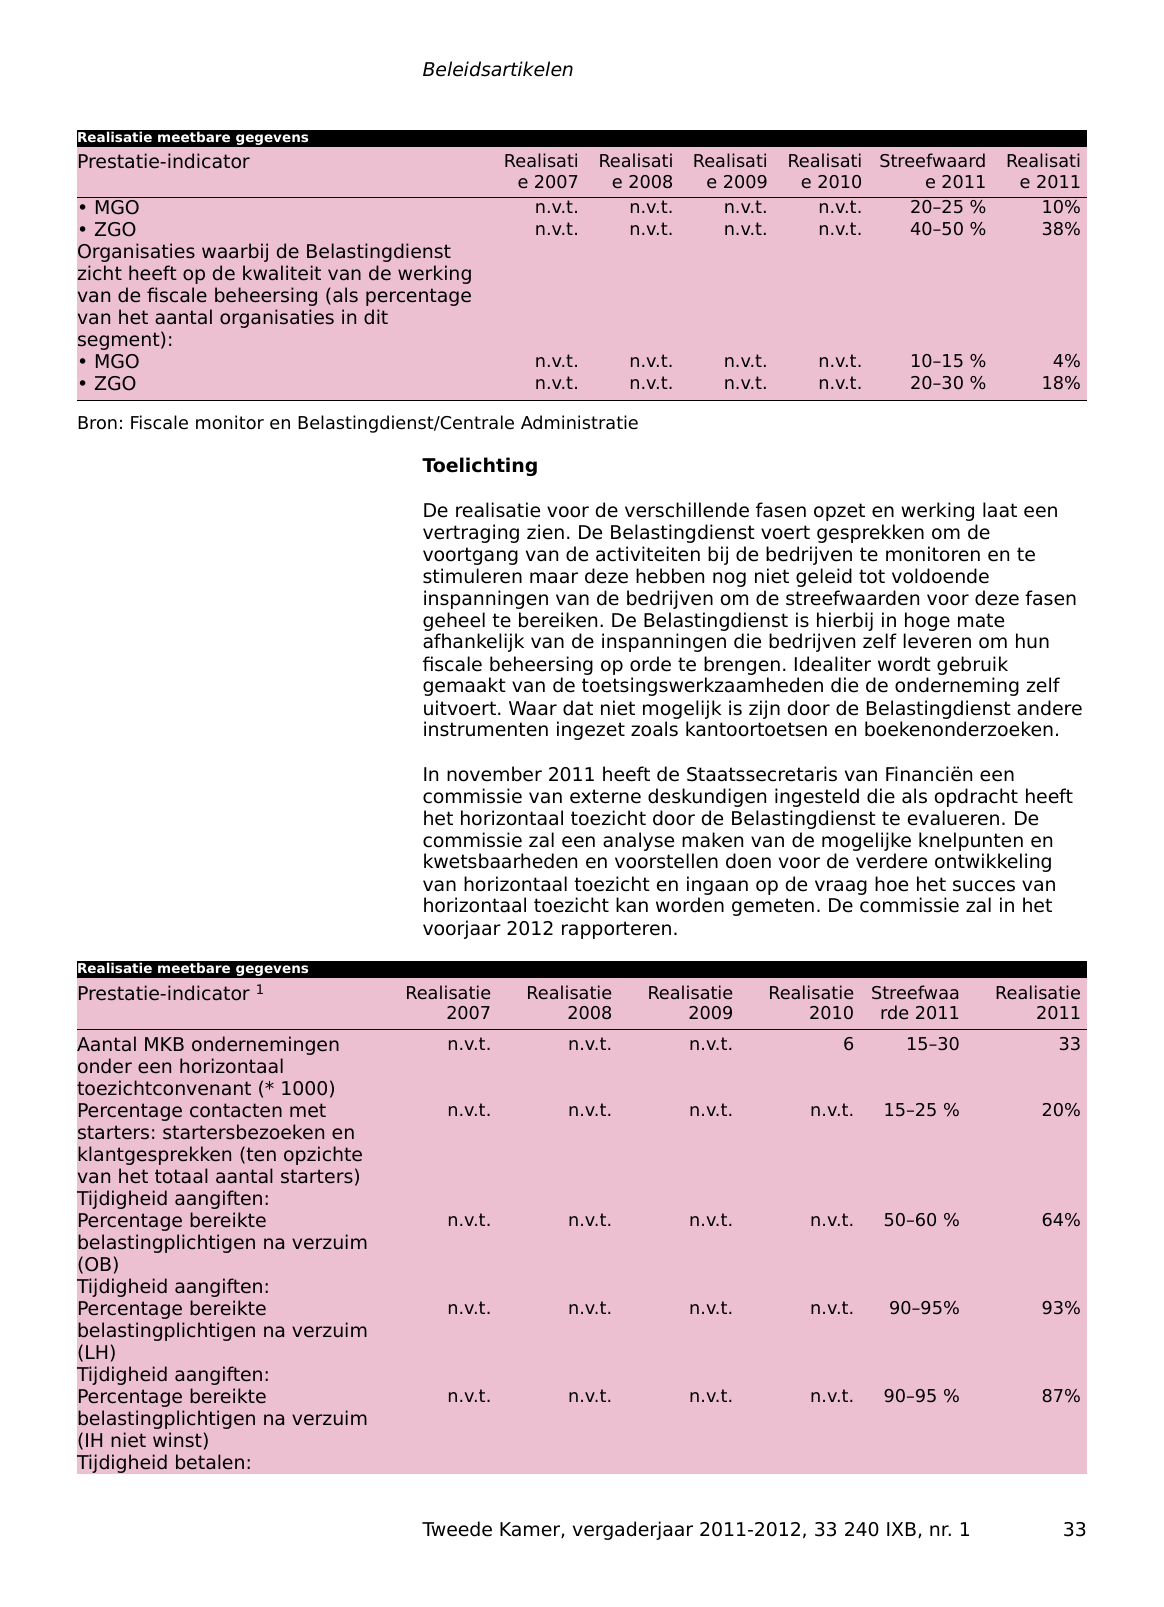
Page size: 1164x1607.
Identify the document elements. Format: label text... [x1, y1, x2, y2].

table_cell n.v.t. [774, 351, 868, 373]
table_cell 33 [966, 1030, 1087, 1100]
table_cell [739, 1276, 860, 1298]
table_cell Tijdigheid aangiften: [77, 1364, 376, 1386]
table_cell 40–50 % [868, 219, 992, 241]
table_cell n.v.t. [585, 351, 679, 373]
table_cell [739, 1188, 860, 1210]
table_cell Tijdigheid aangiften: [77, 1188, 376, 1210]
table_cell • ZGO [77, 219, 490, 241]
table_header Realisatie meetbare gegevens [77, 961, 1087, 977]
table_cell [497, 1452, 618, 1474]
table_cell [490, 241, 584, 351]
table_cell Tijdigheid betalen: [77, 1452, 376, 1474]
table_cell Prestatie-indicator 1 [77, 978, 376, 1029]
table_cell n.v.t. [585, 219, 679, 241]
table_cell 87% [966, 1386, 1087, 1452]
table_cell Realisatie 2007 [376, 978, 497, 1029]
table_cell [618, 1452, 739, 1474]
table_cell [860, 1452, 966, 1474]
table_cell n.v.t. [618, 1210, 739, 1276]
table_cell Realisatie 2010 [774, 147, 868, 197]
table_cell 50–60 % [860, 1210, 966, 1276]
table_cell [376, 1276, 497, 1298]
table_cell Realisatie 2011 [992, 147, 1087, 197]
table_cell [497, 1276, 618, 1298]
table_cell Realisatie 2011 [966, 978, 1087, 1029]
table_cell [679, 241, 773, 351]
table_cell n.v.t. [497, 1386, 618, 1452]
table_cell [860, 1364, 966, 1386]
table_cell • MGO [77, 351, 490, 373]
table_cell n.v.t. [376, 1100, 497, 1188]
table_cell n.v.t. [490, 351, 584, 373]
table_cell n.v.t. [618, 1386, 739, 1452]
table_cell [376, 1452, 497, 1474]
table_cell [868, 241, 992, 351]
table_cell 20–25 % [868, 198, 992, 219]
table_cell Percentage bereikte belastingplichtigen na verzuim (OB) [77, 1210, 376, 1276]
table_cell n.v.t. [585, 373, 679, 400]
table_cell [376, 1364, 497, 1386]
table_cell 90–95 % [860, 1386, 966, 1452]
table_cell 20–30 % [868, 373, 992, 400]
table_cell 64% [966, 1210, 1087, 1276]
table_cell n.v.t. [679, 219, 773, 241]
table_cell 38% [992, 219, 1087, 241]
table_cell 15–30 [860, 1030, 966, 1100]
table_cell 15–25 % [860, 1100, 966, 1188]
text De realisatie voor de verschillende fasen opzet en werking laat een vertraging zien. De Belastingdienst voert gesprekken om de voortgang van de activiteiten bij de bedrijven te monitoren en te stimuleren maar deze hebben nog niet geleid tot voldoende inspanningen van de bedrijven om de streefwaarden voor deze fasen geheel te bereiken. De Belastingdienst is hierbij in hoge mate afhankelijk van de inspanningen die bedrijven zelf leveren om hun fiscale beheersing op orde te brengen. Idealiter wordt gebruik gemaakt van de toetsingswerkzaamheden die de onderneming zelf uitvoert. Waar dat niet mogelijk is zijn door de Belastingdienst andere instrumenten ingezet zoals kantoortoetsen en boekenonderzoeken. [422, 499, 1087, 741]
table_cell n.v.t. [490, 373, 584, 400]
table_cell n.v.t. [739, 1298, 860, 1364]
table_cell Streefwaarde 2011 [868, 147, 992, 197]
table_cell Realisatie 2007 [490, 147, 584, 197]
table_cell n.v.t. [376, 1386, 497, 1452]
table_cell 6 [739, 1030, 860, 1100]
table_cell [585, 241, 679, 351]
table_cell n.v.t. [376, 1210, 497, 1276]
table_cell n.v.t. [490, 198, 584, 219]
table_cell n.v.t. [490, 219, 584, 241]
table_cell Aantal MKB ondernemingen onder een horizontaal toezichtconvenant (* 1000) [77, 1030, 376, 1100]
table_cell [376, 1188, 497, 1210]
table_cell [497, 1364, 618, 1386]
table_cell n.v.t. [739, 1100, 860, 1188]
table_cell n.v.t. [497, 1100, 618, 1188]
table_cell n.v.t. [774, 219, 868, 241]
table_cell n.v.t. [679, 351, 773, 373]
table_cell 10–15 % [868, 351, 992, 373]
table_cell [618, 1188, 739, 1210]
table_cell Percentage bereikte belastingplichtigen na verzuim (LH) [77, 1298, 376, 1364]
table_cell n.v.t. [376, 1298, 497, 1364]
table_cell [618, 1276, 739, 1298]
table_cell n.v.t. [497, 1298, 618, 1364]
table_cell Tijdigheid aangiften: [77, 1276, 376, 1298]
table_cell Percentage contacten met starters: startersbezoeken en klantgesprekken (ten opzichte van het totaal aantal starters) [77, 1100, 376, 1188]
table_cell [966, 1364, 1087, 1386]
table_cell n.v.t. [497, 1210, 618, 1276]
table_cell [774, 241, 868, 351]
table_cell Streefwaarde 2011 [860, 978, 966, 1029]
table_cell n.v.t. [679, 198, 773, 219]
table_cell 90–95% [860, 1298, 966, 1364]
table_cell 93% [966, 1298, 1087, 1364]
text In november 2011 heeft de Staatssecretaris van Financiën een commissie van externe deskundigen ingesteld die als opdracht heeft het horizontaal toezicht door de Belastingdienst te evalueren. De commissie zal een analyse maken van de mogelijke knelpunten en kwetsbaarheden en voorstellen doen voor de verdere ontwikkeling van horizontaal toezicht en ingaan op de vraag hoe het succes van horizontaal toezicht kan worden gemeten. De commissie zal in het voorjaar 2012 rapporteren. [422, 763, 1087, 939]
table_cell n.v.t. [618, 1030, 739, 1100]
table_cell [739, 1364, 860, 1386]
table_cell n.v.t. [739, 1386, 860, 1452]
table_cell n.v.t. [618, 1100, 739, 1188]
table_cell n.v.t. [774, 198, 868, 219]
table_cell n.v.t. [774, 373, 868, 400]
table_cell [966, 1276, 1087, 1298]
table_cell • ZGO [77, 373, 490, 400]
table_cell • MGO [77, 198, 490, 219]
table_cell n.v.t. [618, 1298, 739, 1364]
table_cell [739, 1452, 860, 1474]
table_cell Realisatie 2009 [618, 978, 739, 1029]
table_cell 10% [992, 198, 1087, 219]
table_cell Organisaties waarbij de Belastingdienst zicht heeft op de kwaliteit van de werking van de fiscale beheersing (als percentage van het aantal organisaties in dit segment): [77, 241, 490, 351]
table_cell n.v.t. [585, 198, 679, 219]
table_cell [860, 1276, 966, 1298]
table_cell [618, 1364, 739, 1386]
table_cell 4% [992, 351, 1087, 373]
table_cell [966, 1452, 1087, 1474]
table_cell n.v.t. [497, 1030, 618, 1100]
table_cell [860, 1188, 966, 1210]
table_cell Realisatie 2008 [497, 978, 618, 1029]
table_cell [966, 1188, 1087, 1210]
subtitle Toelichting [422, 455, 1087, 477]
table_cell Realisatie 2008 [585, 147, 679, 197]
table_cell [992, 241, 1087, 351]
table_header Realisatie meetbare gegevens [77, 130, 1087, 146]
table_cell n.v.t. [739, 1210, 860, 1276]
table_cell Realisatie 2009 [679, 147, 773, 197]
table_cell Percentage bereikte belastingplichtigen na verzuim (IH niet winst) [77, 1386, 376, 1452]
table_cell 18% [992, 373, 1087, 400]
table_cell n.v.t. [679, 373, 773, 400]
table_cell 20% [966, 1100, 1087, 1188]
table_cell Realisatie 2010 [739, 978, 860, 1029]
table_cell n.v.t. [376, 1030, 497, 1100]
table_cell [497, 1188, 618, 1210]
table_cell Bron: Fiscale monitor en Belastingdienst/Centrale Administratie [77, 401, 1087, 433]
table_cell Prestatie-indicator [77, 147, 490, 197]
